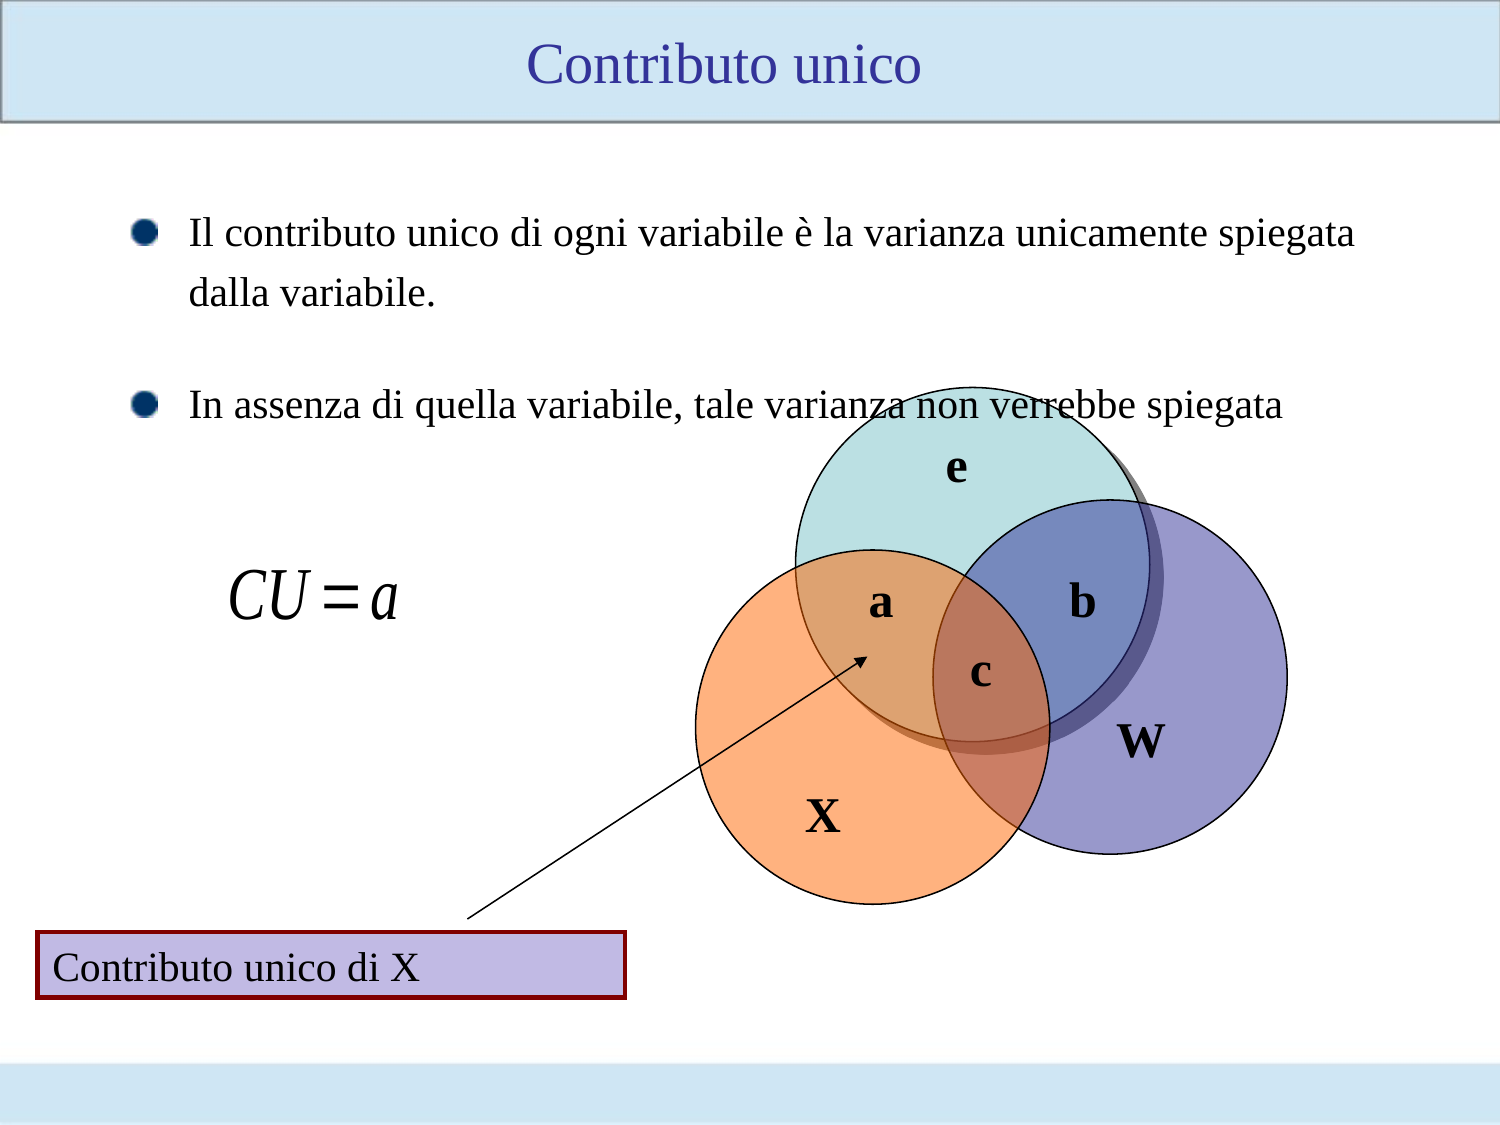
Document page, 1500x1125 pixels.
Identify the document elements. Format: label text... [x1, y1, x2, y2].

chart [213, 554, 413, 638]
text_box c [955, 628, 1008, 705]
text_box Il contributo unico di ogni variabile è la varianza unicamente spiegata dalla variabile. In assenza di quella variabile, tale varianza non verrebbe spiegata [112, 187, 1413, 436]
title Contributo unico [49, 7, 1400, 113]
text_box [695, 436, 1288, 905]
text_box X [790, 774, 857, 851]
picture [0, 0, 1500, 1125]
text_box Contributo unico di X [37, 932, 625, 998]
text_box e [930, 424, 983, 501]
text_box W [1101, 699, 1182, 776]
text_box b [1054, 560, 1112, 636]
text_box a [853, 560, 909, 636]
